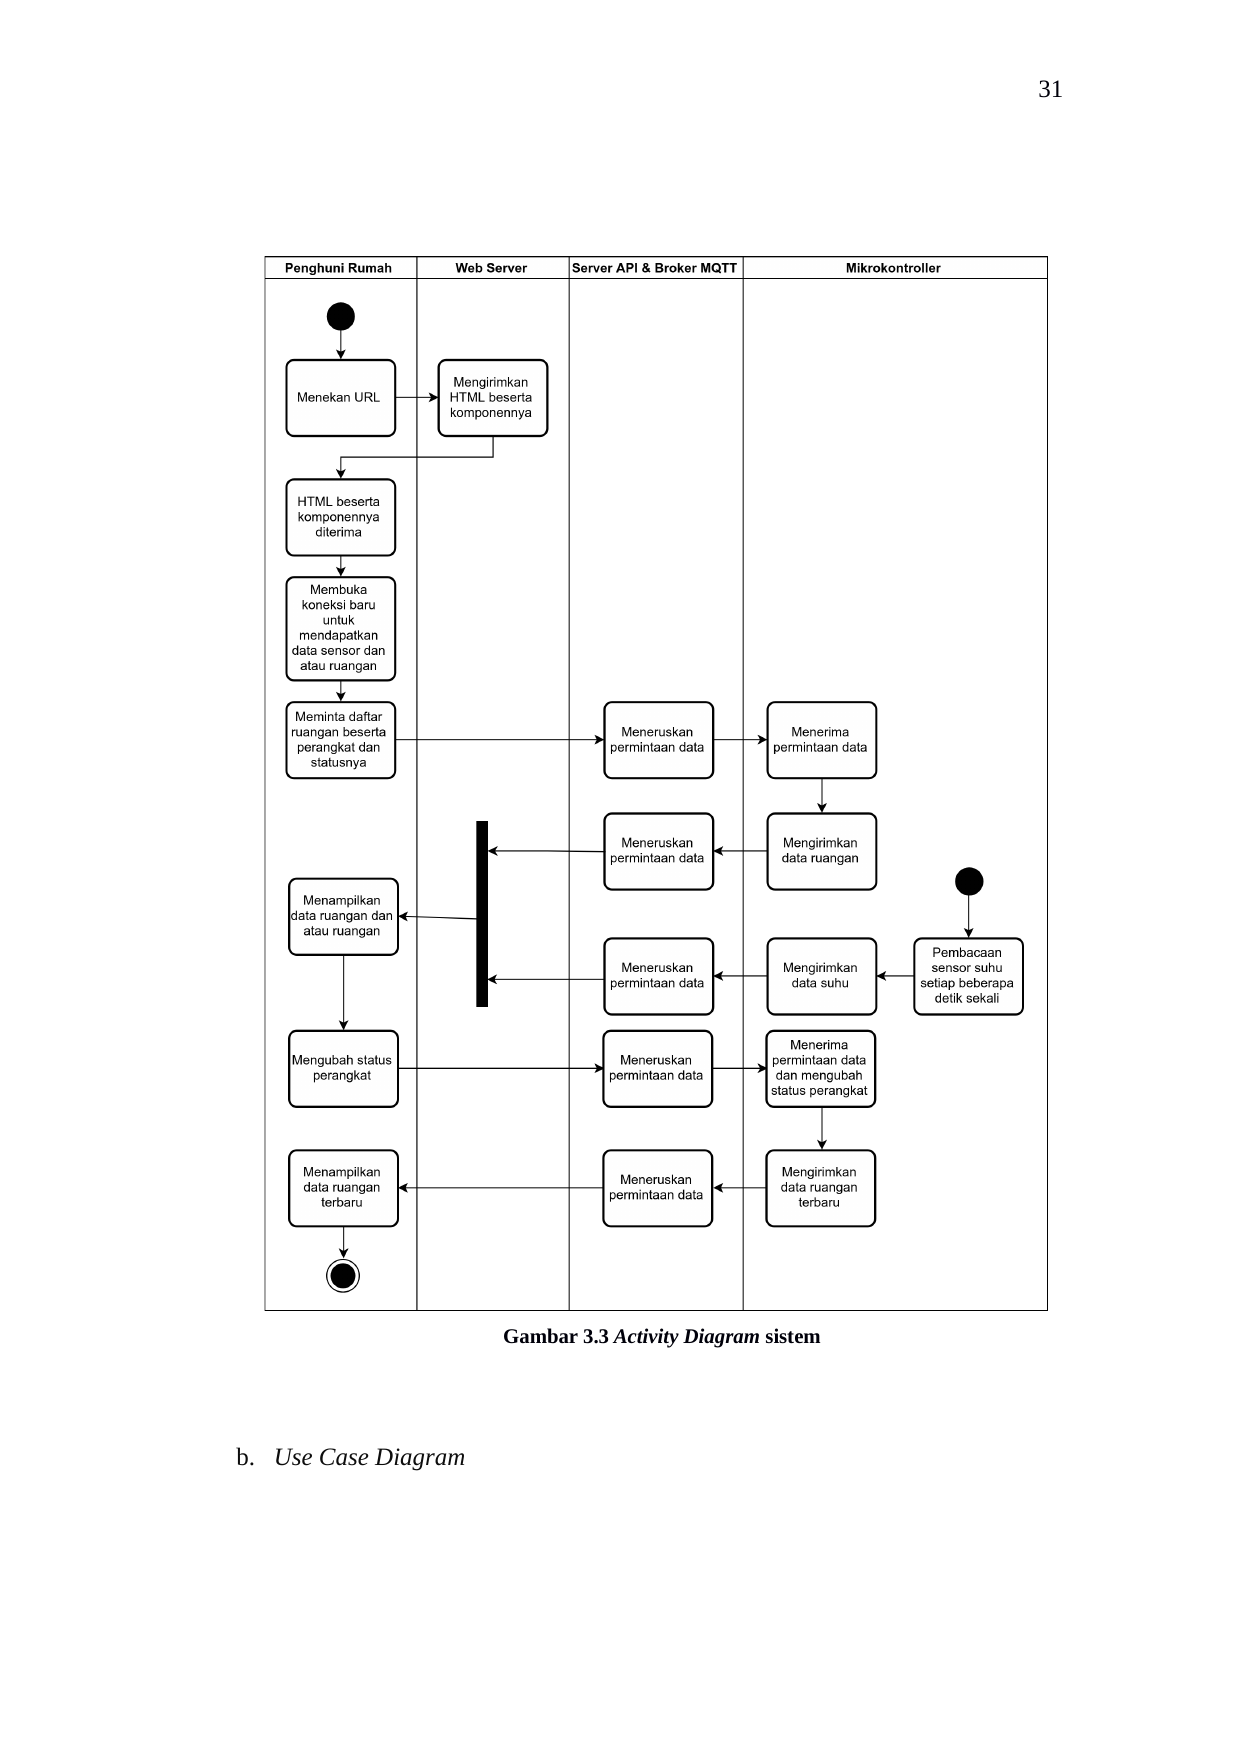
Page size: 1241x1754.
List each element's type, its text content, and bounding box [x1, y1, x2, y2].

picture [264, 256, 1049, 1312]
text b. Use Case Diagram [236, 1442, 1063, 1471]
text 1Gambar 3.3 Activity Diagram sistem [264, 1312, 1048, 1348]
